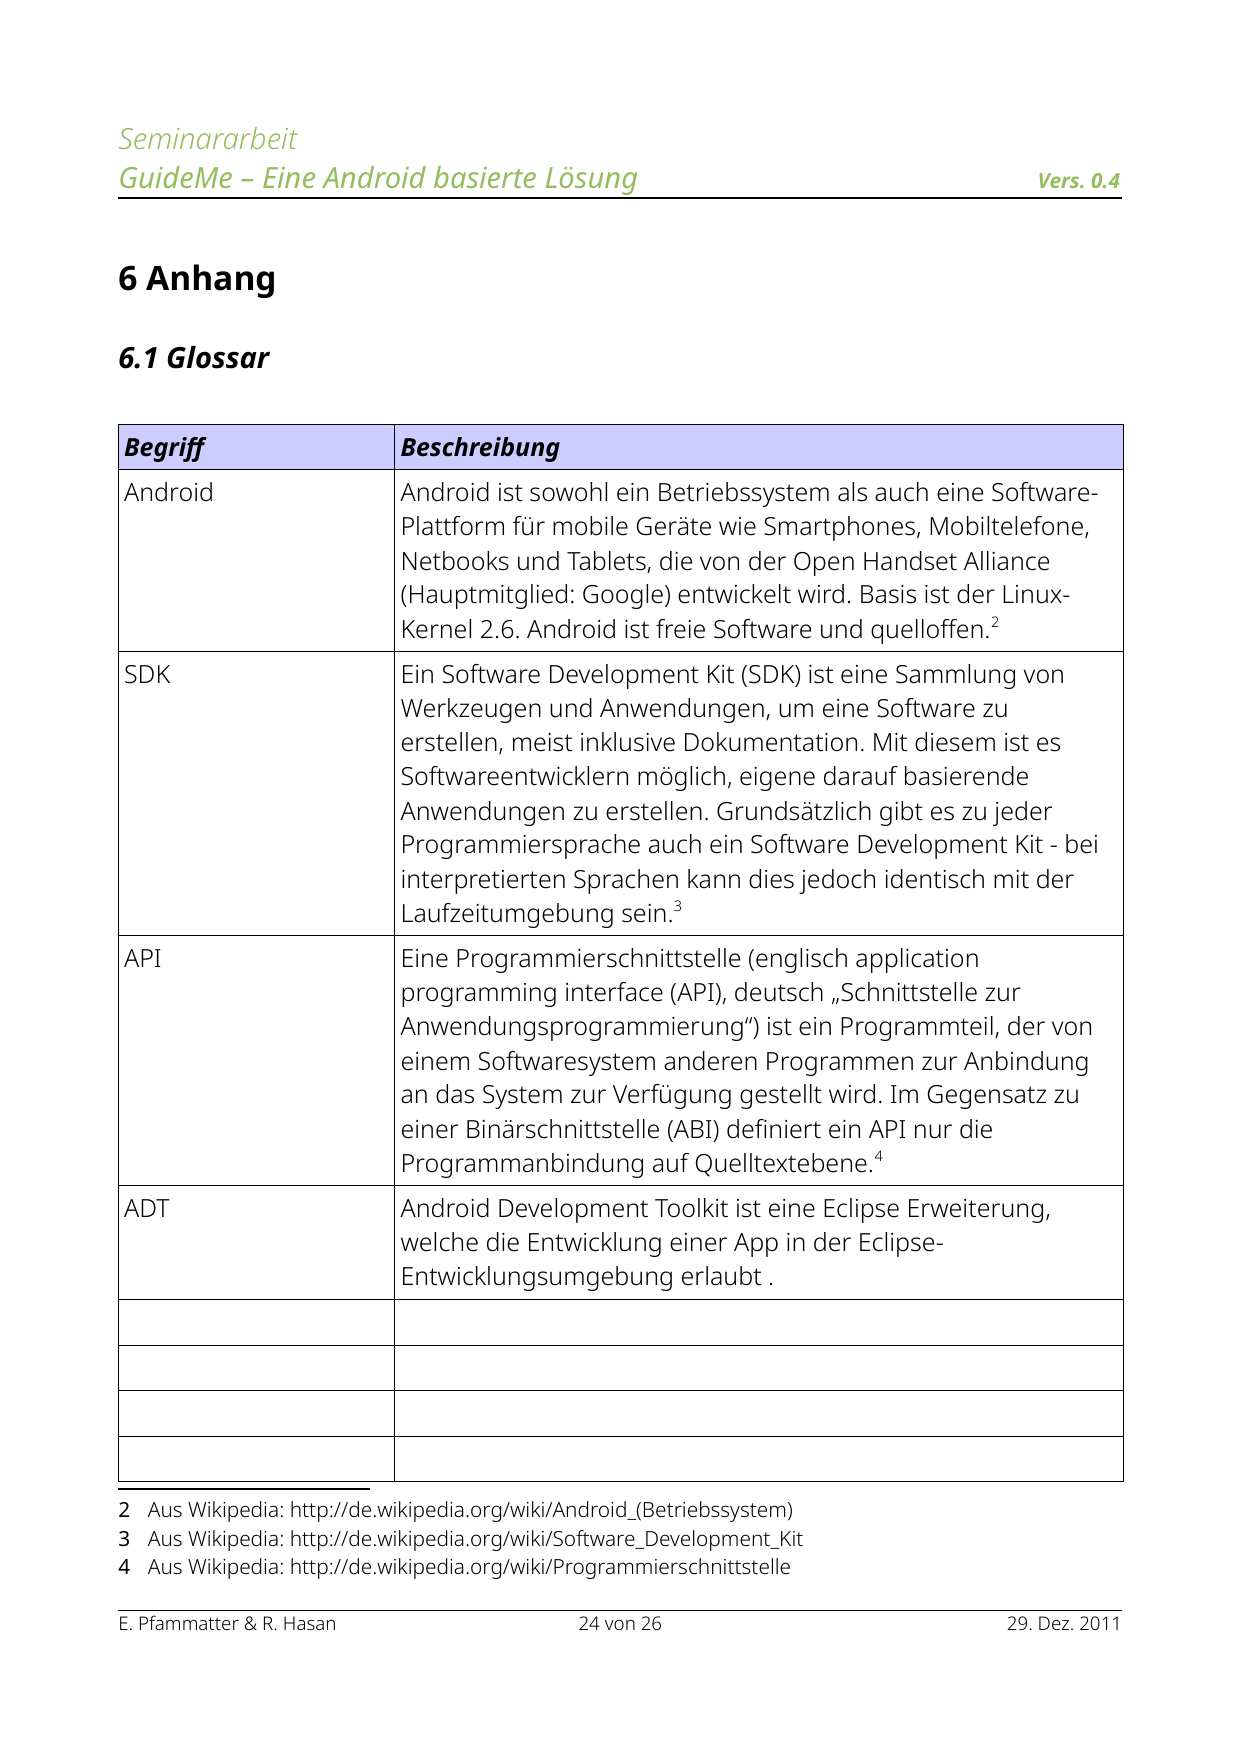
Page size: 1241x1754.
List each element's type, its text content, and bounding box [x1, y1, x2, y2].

subtitle 6.1 Glossar [118, 337, 1122, 377]
table_cell [119, 1437, 394, 1481]
table_cell Ein Software Development Kit (SDK) ist eine Sammlung von Werkzeugen und Anwendungen, um eine Software zu erstellen, meist inklusive Dokumentation. Mit diesem ist es Softwareentwicklern möglich, eigene darauf basierende Anwendungen zu erstellen. Grundsätzlich gibt es zu jeder Programmiersprache auch ein Software Development Kit - bei interpretierten Sprachen kann dies jedoch identisch mit der Laufzeitumgebung sein. [395, 652, 1123, 935]
table_cell Android Development Toolkit ist eine Eclipse Erweiterung, welche die Entwicklung einer App in der Eclipse-Entwicklungsumgebung erlaubt . [395, 1186, 1123, 1299]
table_cell Android ist sowohl ein Betriebssystem als auch eine Software-Plattform für mobile Geräte wie Smartphones, Mobiltelefone, Netbooks und Tablets, die von der Open Handset Alliance (Hauptmitglied: Google) entwickelt wird. Basis ist der Linux-Kernel 2.6. Android ist freie Software und quelloffen. [395, 470, 1123, 651]
table_header Beschreibung [395, 425, 1123, 469]
subtitle 6 Anhang [118, 254, 1122, 300]
table_cell Eine Programmierschnittstelle (englisch application programming interface (API), deutsch „Schnittstelle zur Anwendungsprogrammierung“) ist ein Programmteil, der von einem Softwaresystem anderen Programmen zur Anbindung an das System zur Verfügung gestellt wird. Im Gegensatz zu einer Binärschnittstelle (ABI) definiert ein API nur die Programmanbindung auf Quelltextebene. [395, 936, 1123, 1185]
table_cell [119, 1300, 394, 1344]
table_header Begriff [119, 425, 394, 469]
table_cell API [119, 936, 394, 1185]
table_cell Android [119, 470, 394, 651]
table_cell [395, 1346, 1123, 1390]
table_cell [395, 1300, 1123, 1344]
table_cell ADT [119, 1186, 394, 1299]
table_cell [119, 1391, 394, 1436]
table_cell [395, 1391, 1123, 1436]
table_cell [395, 1437, 1123, 1481]
table_cell [119, 1346, 394, 1390]
table_cell SDK [119, 652, 394, 935]
